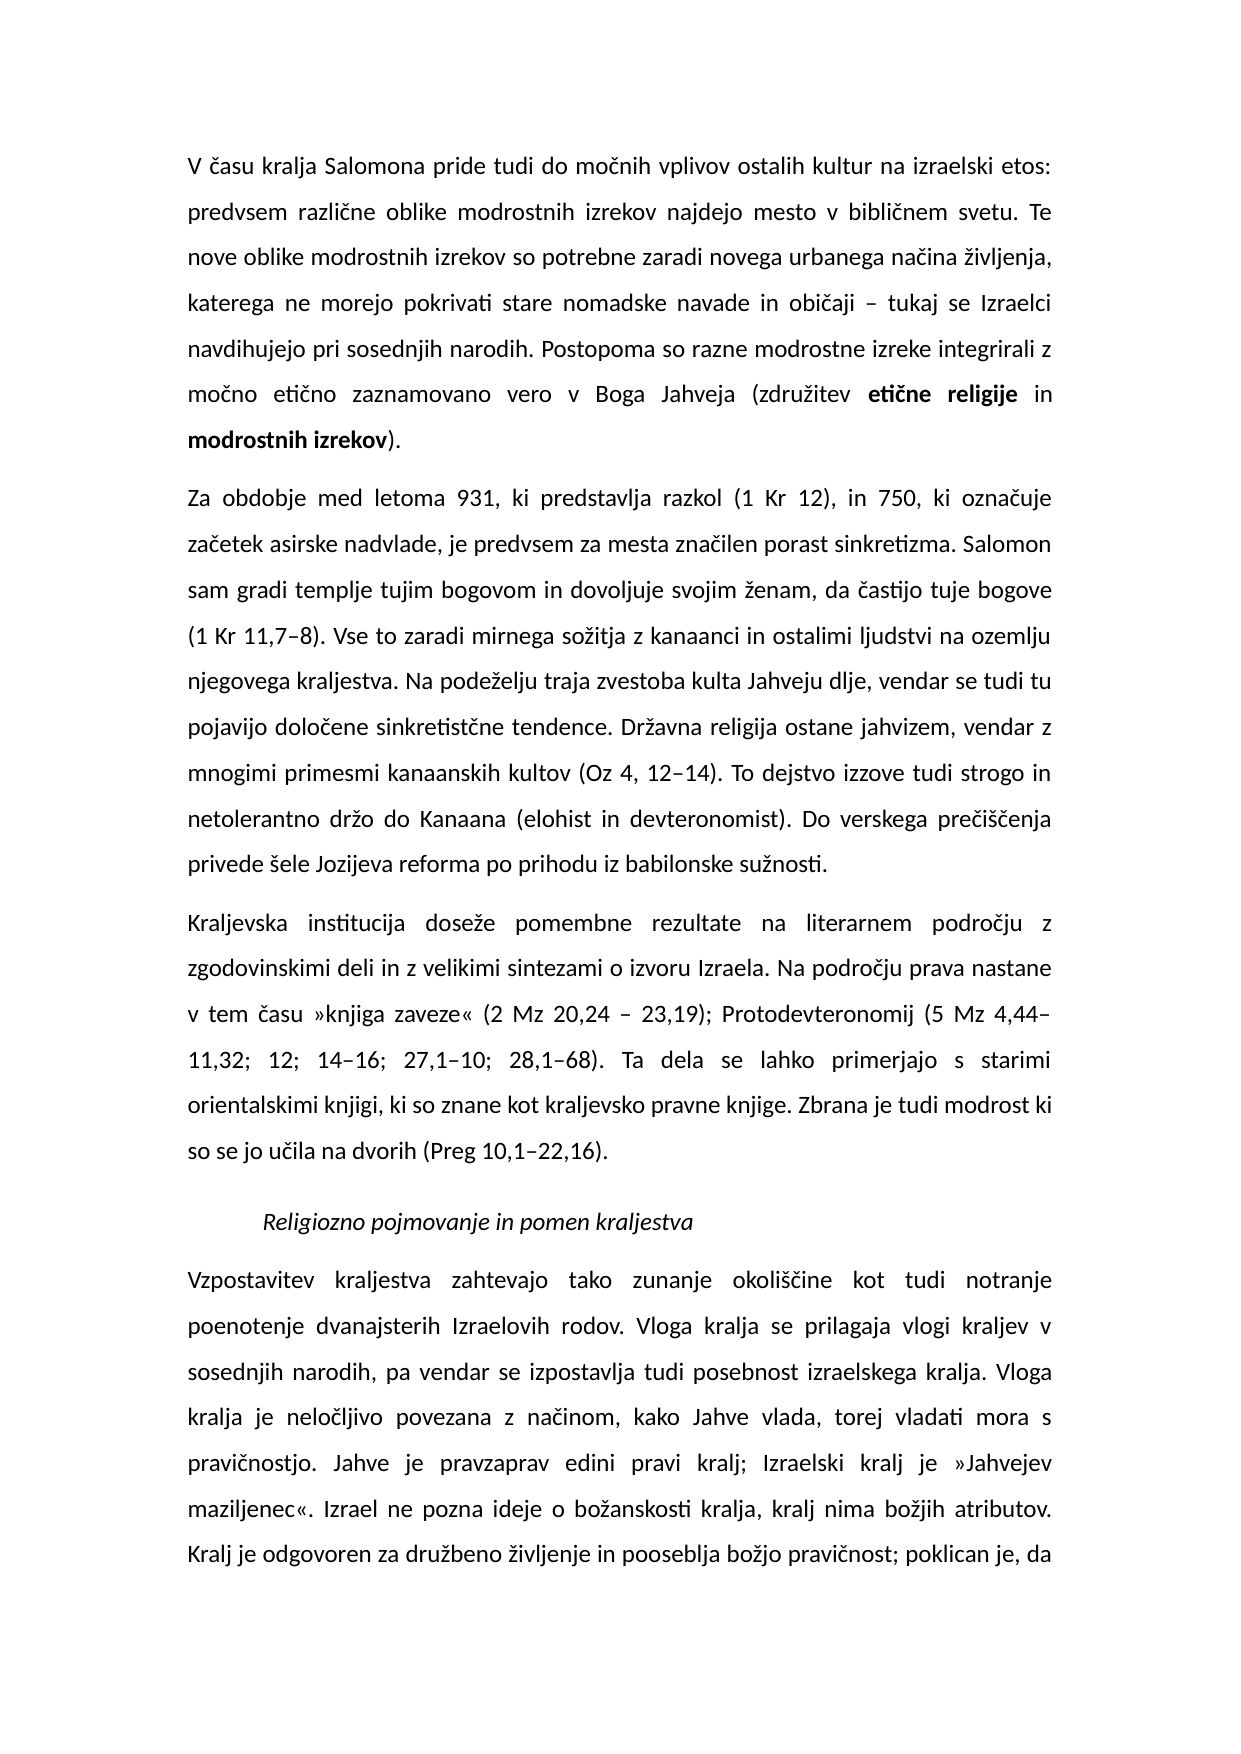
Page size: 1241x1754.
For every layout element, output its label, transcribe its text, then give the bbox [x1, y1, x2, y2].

subtitle Religiozno pojmovanje in pomen kraljestva [187, 1206, 1053, 1237]
text Za obdobje med letoma 931, ki predstavlja razkol (1 Kr 12), in 750, ki označuje začetek asirske nadvlade, je predvsem za mesta značilen porast sinkretizma. Salomon sam gradi templje tujim bogovom in dovoljuje svojim ženam, da častijo tuje bogove (1 Kr 11,7–8). Vse to zaradi mirnega sožitja z kanaanci in ostalimi ljudstvi na ozemlju njegovega kraljestva. Na podeželju traja zvestoba kulta Jahveju dlje, vendar se tudi tu pojavijo določene sinkretistčne tendence. Državna religija ostane jahvizem, vendar z mnogimi primesmi kanaanskih kultov (Oz 4, 12–14). To dejstvo izzove tudi strogo in netolerantno držo do Kanaana (elohist in devteronomist). Do verskega prečiščenja privede šele Jozijeva reforma po prihodu iz babilonske sužnosti. [187, 483, 1053, 879]
text V času kralja Salomona pride tudi do močnih vplivov ostalih kultur na izraelski etos: predvsem različne oblike modrostnih izrekov najdejo mesto v bibličnem svetu. Te nove oblike modrostnih izrekov so potrebne zaradi novega urbanega načina življenja, katerega ne morejo pokrivati stare nomadske navade in običaji – tukaj se Izraelci navdihujejo pri sosednjih narodih. Postopoma so razne modrostne izreke integrirali z močno etično zaznamovano vero v Boga Jahveja (združitev etične religije in modrostnih izrekov). [187, 150, 1053, 455]
text Kraljevska institucija doseže pomembne rezultate na literarnem področju z zgodovinskimi deli in z velikimi sintezami o izvoru Izraela. Na področju prava nastane v tem času »knjiga zaveze« (2 Mz 20,24 – 23,19); Protodevteronomij (5 Mz 4,44–11,32; 12; 14–16; 27,1–10; 28,1–68). Ta dela se lahko primerjajo s starimi orientalskimi knjigi, ki so znane kot kraljevsko pravne knjige. Zbrana je tudi modrost ki so se jo učila na dvorih (Preg 10,1–22,16). [187, 907, 1053, 1166]
text Vzpostavitev kraljestva zahtevajo tako zunanje okoliščine kot tudi notranje poenotenje dvanajsterih Izraelovih rodov. Vloga kralja se prilagaja vlogi kraljev v sosednjih narodih, pa vendar se izpostavlja tudi posebnost izraelskega kralja. Vloga kralja je neločljivo povezana z načinom, kako Jahve vlada, torej vladati mora s pravičnostjo. Jahve je pravzaprav edini pravi kralj; Izraelski kralj je »Jahvejev maziljenec«. Izrael ne pozna ideje o božanskosti kralja, kralj nima božjih atributov. Kralj je odgovoren za družbeno življenje in pooseblja božjo pravičnost; poklican je, da [187, 1264, 1053, 1569]
